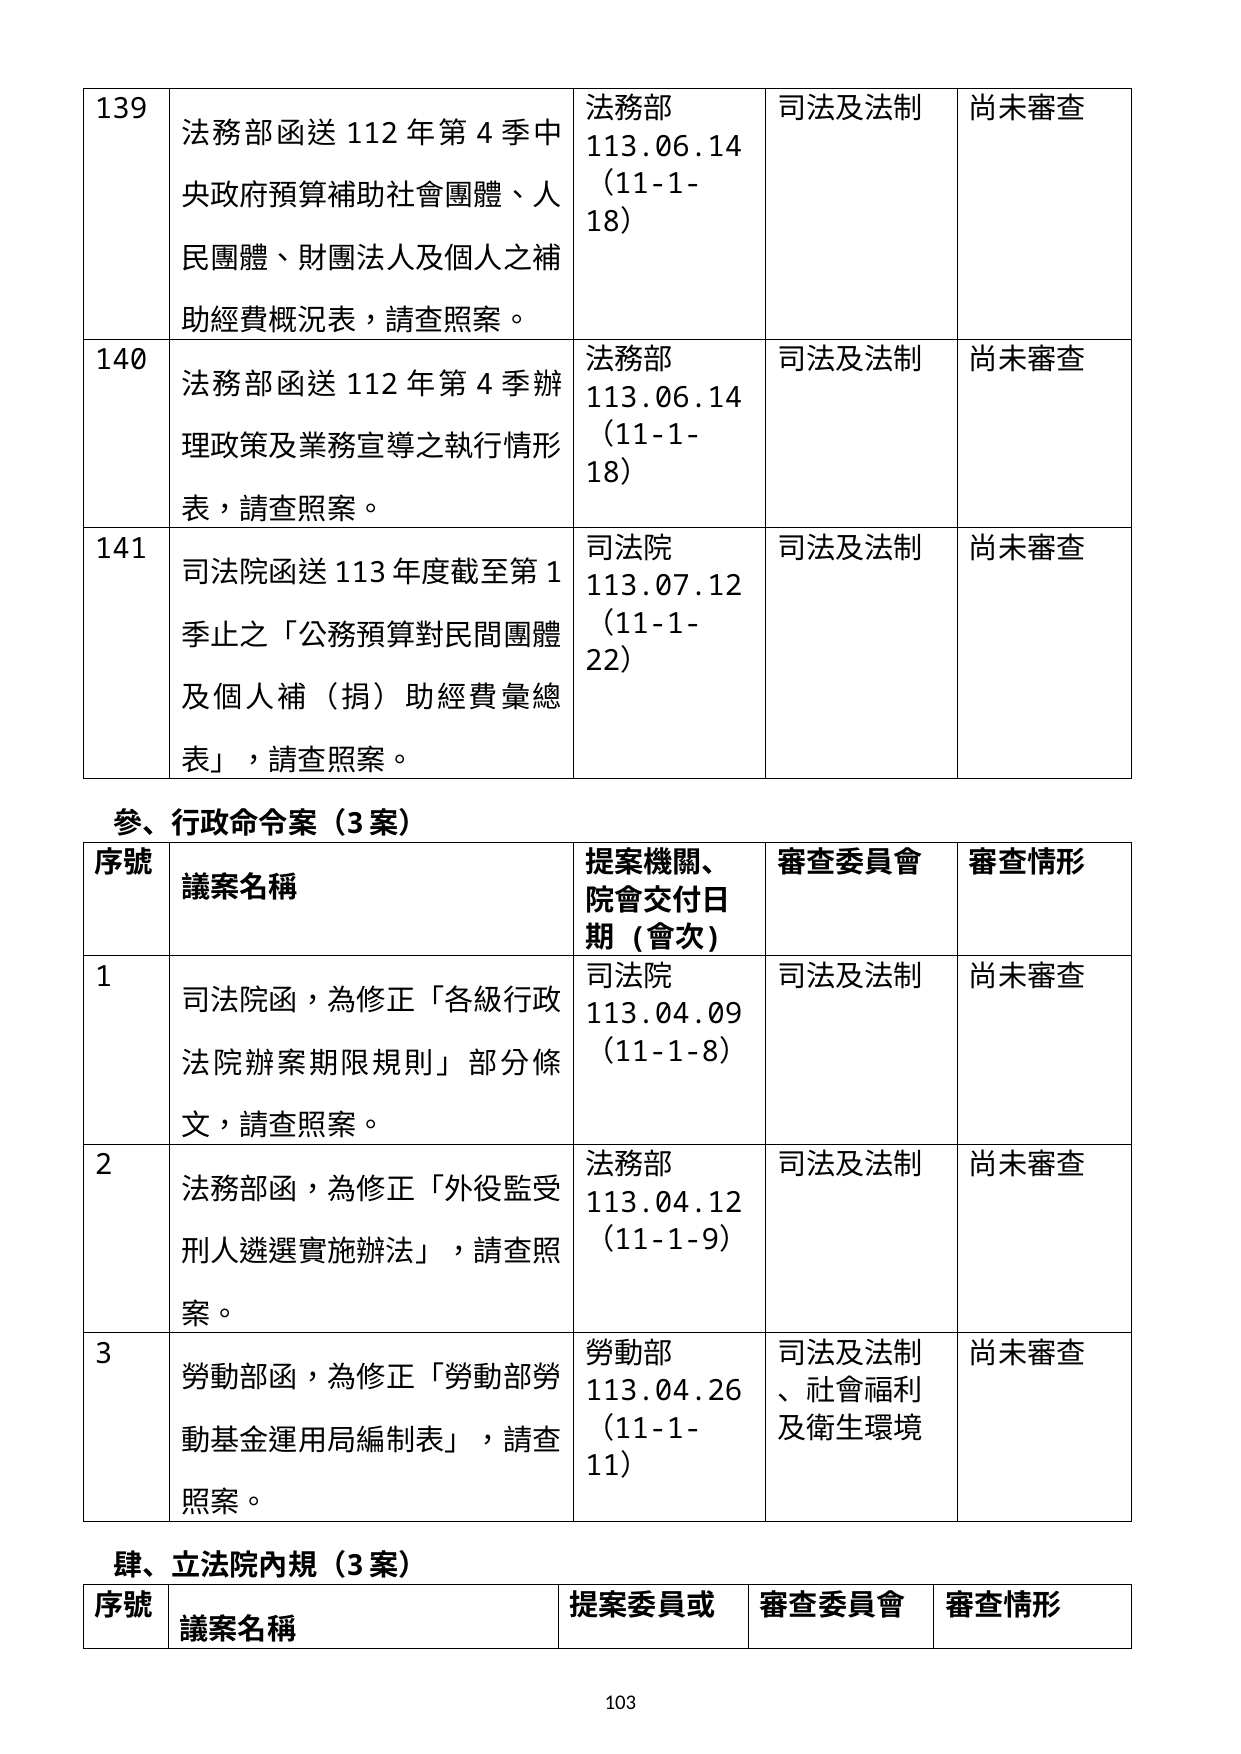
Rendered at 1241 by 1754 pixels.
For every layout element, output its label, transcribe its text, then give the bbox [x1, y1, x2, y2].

table_cell 法務部函送112年第4季中央政府預算補助社會團體、人民團體、財團法人及個人之補助經費概況表，請查照案。 [170, 89, 573, 339]
table_cell 司法及法制、社會福利及衛生環境 [766, 1333, 957, 1521]
table_header 序號 [84, 1585, 168, 1647]
subtitle 肆、立法院內規（3案） [75, 1542, 1165, 1584]
table_cell 司法院 113.04.09 （11-1-8） [574, 956, 765, 1144]
subtitle 參、行政命令案（3案） [75, 799, 1165, 842]
table_header 提案機關、院會交付日期 (會次) [574, 843, 765, 955]
table_cell 勞動部 113.04.26 （11-1-11） [574, 1333, 765, 1521]
table_cell 140 [84, 340, 169, 527]
table_cell 勞動部函，為修正「勞動部勞動基金運用局編制表」，請查照案。 [170, 1333, 573, 1521]
table_cell 法務部函，為修正「外役監受刑人遴選實施辦法」，請查照案。 [170, 1145, 573, 1332]
table_cell 法務部 113.06.14 （11-1-18） [574, 340, 765, 527]
table_cell 139 [84, 89, 169, 339]
table_cell 1 [84, 956, 169, 1144]
table_cell 尚未審查 [958, 89, 1131, 339]
table_cell 141 [84, 528, 169, 778]
table_cell 司法院函送113年度截至第1季止之「公務預算對民間團體及個人補（捐）助經費彙總表」，請查照案。 [170, 528, 573, 778]
table_header 議案名稱 [170, 843, 573, 955]
table_cell 司法及法制 [766, 1145, 957, 1332]
table_cell 3 [84, 1333, 169, 1521]
table_cell 司法及法制 [766, 89, 957, 339]
table_cell 法務部 113.06.14 （11-1-18） [574, 89, 765, 339]
table_cell 尚未審查 [958, 340, 1131, 527]
table_cell 司法及法制 [766, 528, 957, 778]
table_cell 尚未審查 [958, 1145, 1131, 1332]
table_header 提案委員或 [559, 1585, 748, 1647]
table_cell 司法及法制 [766, 956, 957, 1144]
table_cell 法務部函送112年第4季辦理政策及業務宣導之執行情形表，請查照案。 [170, 340, 573, 527]
table_header 審查委員會 [749, 1585, 933, 1647]
table_cell 2 [84, 1145, 169, 1332]
table_header 序號 [84, 843, 169, 955]
table_cell 法務部 113.04.12 （11-1-9） [574, 1145, 765, 1332]
table_header 審查委員會 [766, 843, 957, 955]
table_cell 司法及法制 [766, 340, 957, 527]
table_cell 司法院函，為修正「各級行政法院辦案期限規則」部分條文，請查照案。 [170, 956, 573, 1144]
table_cell 尚未審查 [958, 1333, 1131, 1521]
table_header 審查情形 [958, 843, 1131, 955]
table_cell 尚未審查 [958, 956, 1131, 1144]
table_header 審查情形 [934, 1585, 1131, 1647]
table_cell 司法院 113.07.12 （11-1-22） [574, 528, 765, 778]
table_cell 尚未審查 [958, 528, 1131, 778]
table_header 議案名稱 [169, 1585, 558, 1647]
